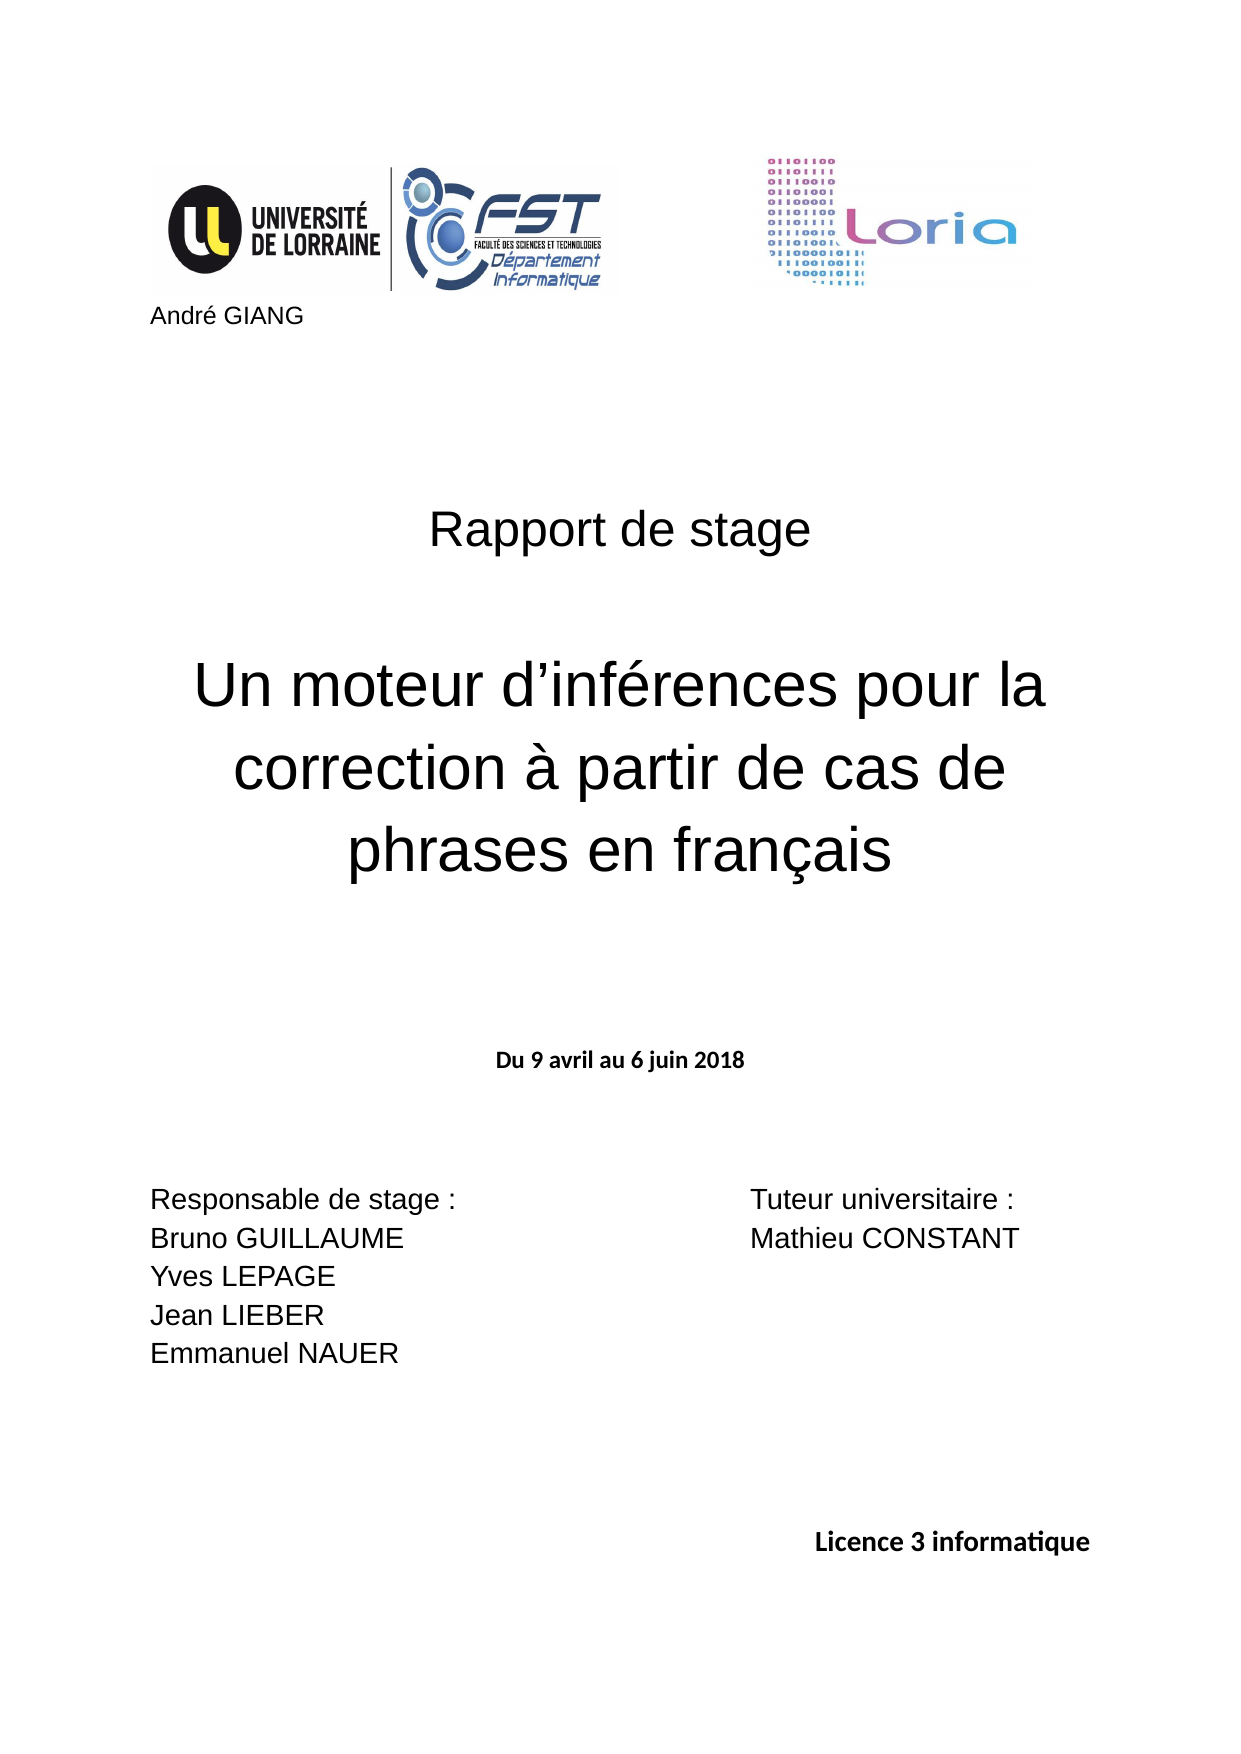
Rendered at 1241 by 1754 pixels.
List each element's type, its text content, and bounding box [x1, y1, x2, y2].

text Jean LIEBER [150, 1298, 1090, 1331]
text Bruno GUILLAUME Mathieu CONSTANT [150, 1221, 1090, 1254]
text Un moteur d’inférences pour la correction à partir de cas de phrases en français [150, 648, 1090, 885]
text Rapport de stage [150, 499, 1090, 557]
text Du 9 avril au 6 juin 2018 [150, 1044, 1090, 1075]
text André GIANG [150, 301, 1090, 330]
text Responsable de stage : Tuteur universitaire : [150, 1182, 1090, 1216]
text Yves LEPAGE [150, 1259, 1090, 1293]
picture [150, 164, 619, 295]
picture [750, 150, 1033, 295]
text Emmanuel NAUER [150, 1336, 1090, 1370]
text Licence 3 informatique [150, 1523, 1090, 1559]
